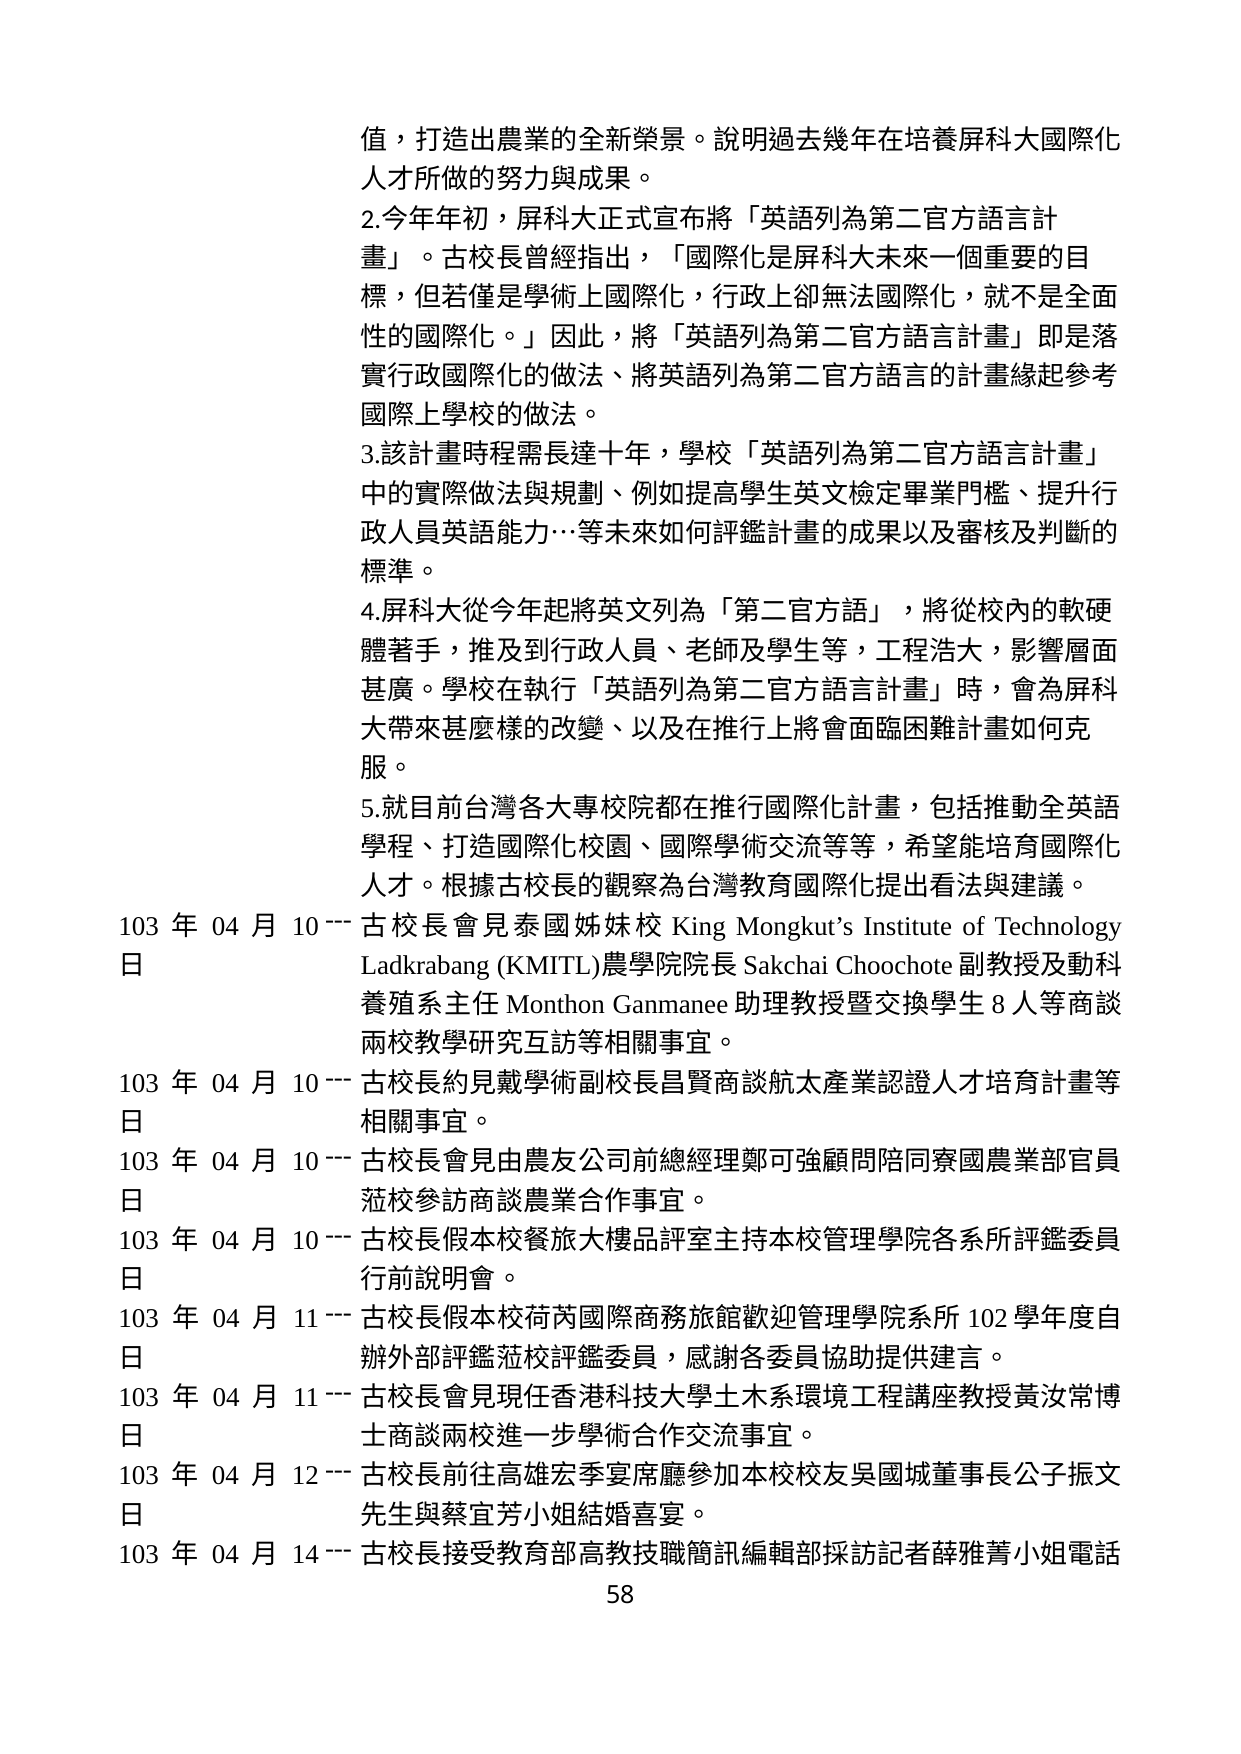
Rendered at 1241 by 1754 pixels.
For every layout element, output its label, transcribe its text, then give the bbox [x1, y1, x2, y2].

table_cell 值，打造出農業的全新榮景。說明過去幾年在培養屏科大國際化人才所做的努力與成果。 2.今年年初，屏科大正式宣布將「英語列為第二官方語言計畫」。古校長曾經指出，「國際化是屏科大未來一個重要的目標，但若僅是學術上國際化，行政上卻無法國際化，就不是全面性的國際化。」因此，將「英語列為第二官方語言計畫」即是落實行政國際化的做法、將英語列為第二官方語言的計畫緣起參考國際上學校的做法。 3.該計畫時程需長達十年，學校「英語列為第二官方語言計畫」中的實際做法與規劃、例如提高學生英文檢定畢業門檻、提升行政人員英語能力…等未來如何評鑑計畫的成果以及審核及判斷的標準。 4.屏科大從今年起將英文列為「第二官方語」，將從校內的軟硬體著手，推及到行政人員、老師及學生等，工程浩大，影響層面甚廣。學校在執行「英語列為第二官方語言計畫」時，會為屏科大帶來甚麼樣的改變、以及在推行上將會面臨困難計畫如何克服。 5.就目前台灣各大專校院都在推行國際化計畫，包括推動全英語學程、打造國際化校園、國際學術交流等等，希望能培育國際化人才。根據古校長的觀察為台灣教育國際化提出看法與建議。 [358, 118, 1125, 903]
table_cell 103年04月12日 [115, 1453, 322, 1532]
table_cell 古校長會見現任香港科技大學土木系環境工程講座教授黃汝常博士商談兩校進一步學術合作交流事宜。 [358, 1375, 1125, 1453]
table_cell --- [322, 1532, 357, 1571]
table_cell 103年04月14 [115, 1532, 322, 1571]
table_cell --- [322, 904, 357, 1061]
table_cell --- [322, 1218, 357, 1296]
table_cell --- [322, 1453, 357, 1532]
table_cell 103年04月10日 [115, 1139, 322, 1218]
table_cell 古校長假本校荷芮國際商務旅館歡迎管理學院系所102學年度自辦外部評鑑蒞校評鑑委員，感謝各委員協助提供建言。 [358, 1296, 1125, 1375]
table_cell 103年04月10日 [115, 904, 322, 1061]
table_cell --- [322, 118, 357, 903]
table_cell 古校長假本校餐旅大樓品評室主持本校管理學院各系所評鑑委員行前說明會。 [358, 1218, 1125, 1296]
table_cell 103年04月10日 [115, 1061, 322, 1139]
table_cell 103年04月11日 [115, 1375, 322, 1453]
table_cell 103年04月11日 [115, 1296, 322, 1375]
table_cell 古校長前往高雄宏季宴席廳參加本校校友吳國城董事長公子振文先生與蔡宜芳小姐結婚喜宴。 [358, 1453, 1125, 1532]
table_cell 古校長會見泰國姊妹校King Mongkut’s Institute of Technology Ladkrabang (KMITL)農學院院長Sakchai Choochote副教授及動科養殖系主任Monthon Ganmanee助理教授暨交換學生8人等商談兩校教學研究互訪等相關事宜。 [358, 904, 1125, 1061]
table_cell 古校長約見戴學術副校長昌賢商談航太產業認證人才培育計畫等相關事宜。 [358, 1061, 1125, 1139]
table_cell [115, 118, 322, 903]
table_cell 103年04月10日 [115, 1218, 322, 1296]
table_cell --- [322, 1139, 357, 1218]
table_cell --- [322, 1375, 357, 1453]
table_cell --- [322, 1061, 357, 1139]
table_cell 古校長會見由農友公司前總經理鄭可強顧問陪同寮國農業部官員蒞校參訪商談農業合作事宜。 [358, 1139, 1125, 1218]
table_cell 古校長接受教育部高教技職簡訊編輯部採訪記者薛雅菁小姐電話 [358, 1532, 1125, 1571]
table_cell --- [322, 1296, 357, 1375]
